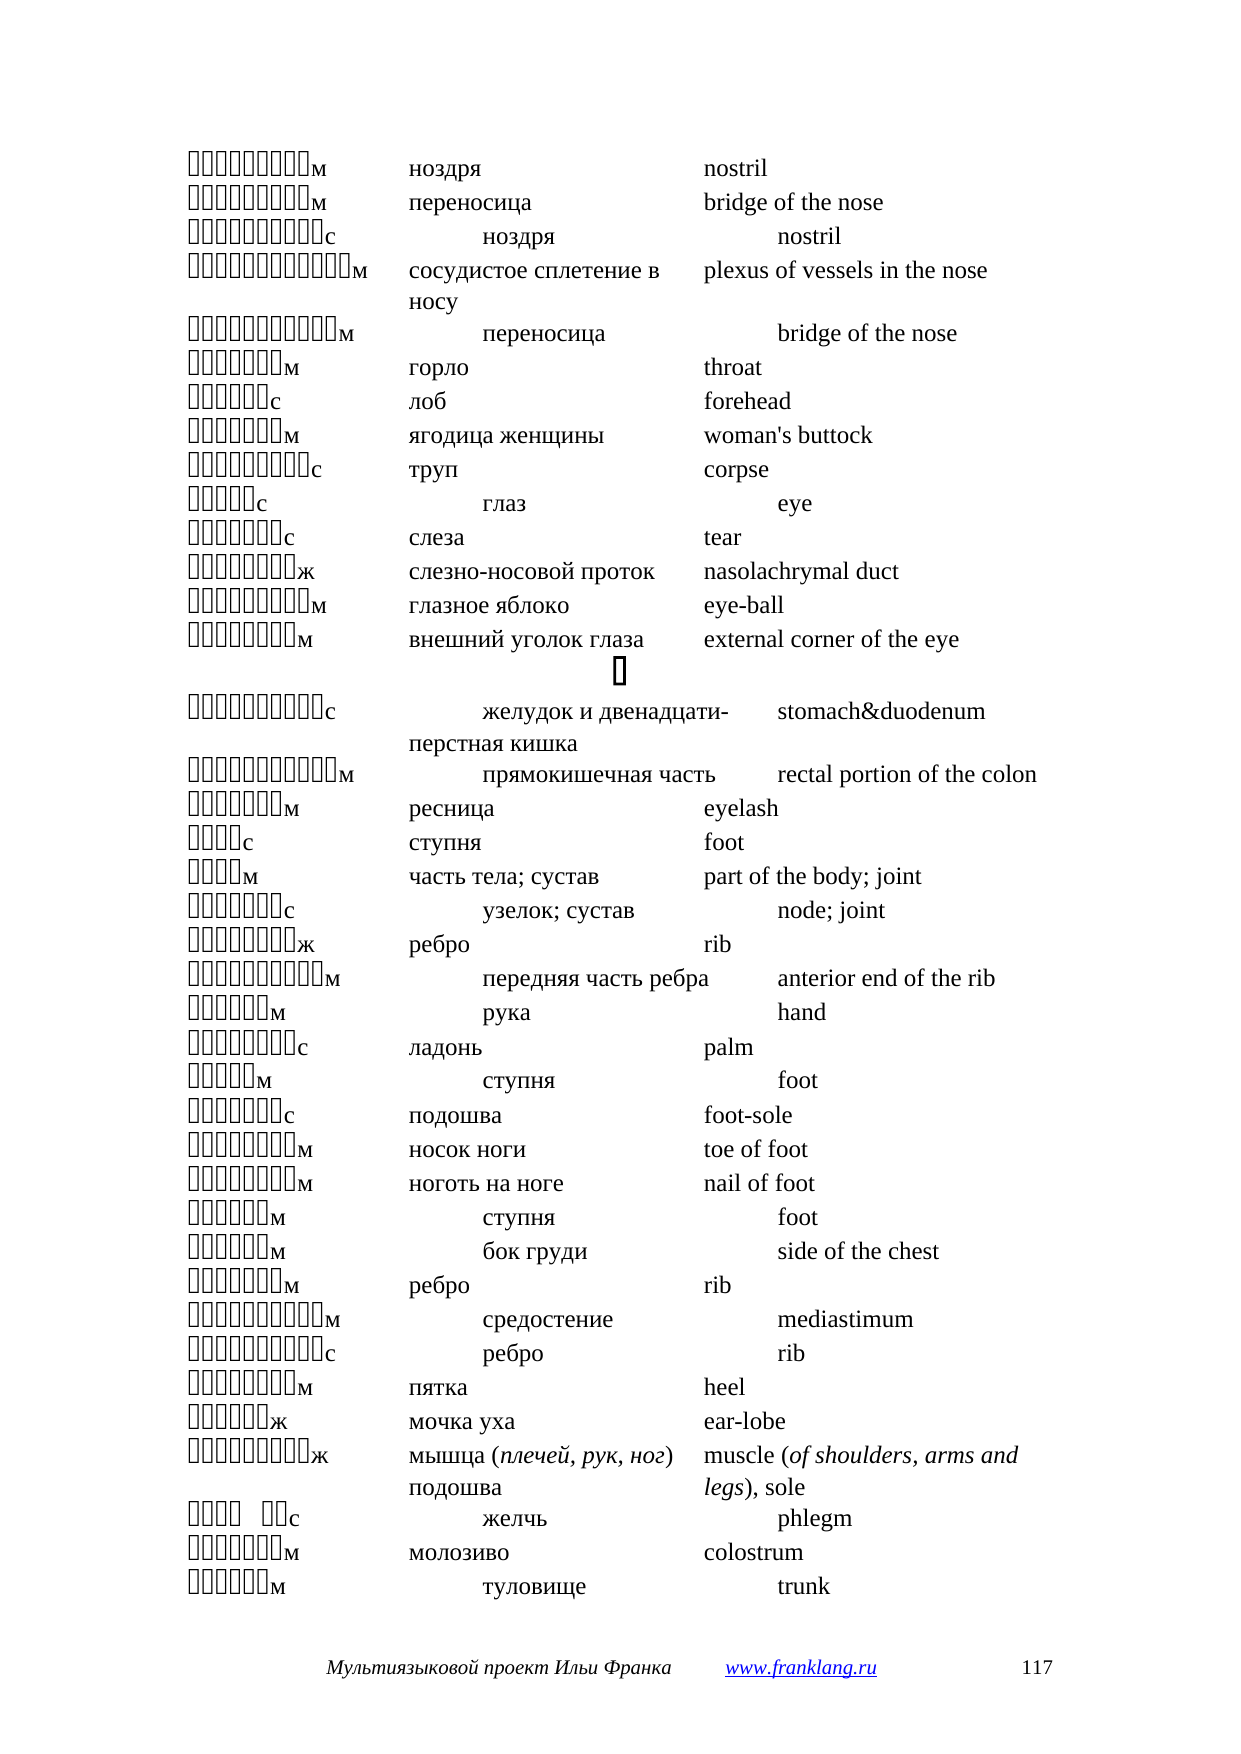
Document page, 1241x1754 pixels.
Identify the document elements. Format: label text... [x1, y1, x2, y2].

text м туловище trunk [187, 1568, 1053, 1603]
text м бок груди side of the chest [187, 1233, 1053, 1267]
text м часть тела; сустав part of the body; joint [187, 858, 1053, 893]
text с ладонь palm [187, 1029, 1053, 1063]
text  с желчь phlegm [187, 1500, 1053, 1534]
text м прямокишечная часть rectal portion of the colon [187, 756, 1053, 790]
text ж мышца (плечей, рук, ног) muscle (of shoulders, arms and [187, 1438, 1053, 1472]
text м носок ноги toe of foot [187, 1131, 1053, 1165]
text с труп corpse [187, 451, 1053, 485]
text перстная кишка [187, 728, 1053, 756]
text м переносица bridge of the nose [187, 315, 1053, 349]
text подошва legs), sole [187, 1472, 1053, 1500]
text м переносица bridge of the nose [187, 184, 1053, 218]
text ж ребро rib [187, 927, 1053, 961]
text м ноготь на ноге nail of foot [187, 1165, 1053, 1199]
text с лоб forehead [187, 383, 1053, 417]
text ж мочка уха ear-lobe [187, 1403, 1053, 1438]
text м ступня foot [187, 1199, 1053, 1233]
text м средостение mediastimum [187, 1301, 1053, 1335]
text м молозиво colostrum [187, 1534, 1053, 1568]
text с узелок; сустав node; joint [187, 893, 1053, 927]
text с ребро rib [187, 1335, 1053, 1369]
text  [187, 656, 1053, 693]
text м рука hand [187, 995, 1053, 1029]
text носу [187, 286, 1053, 315]
text м ягодица женщины woman's buttock [187, 417, 1053, 451]
text м горло throat [187, 349, 1053, 383]
text м ребро rib [187, 1267, 1053, 1301]
text с подошва foot-sole [187, 1097, 1053, 1131]
text с слеза tear [187, 519, 1053, 553]
text м ресница eyelash [187, 790, 1053, 824]
text м передняя часть ребра anterior end of the rib [187, 961, 1053, 995]
text м ступня foot [187, 1063, 1053, 1097]
text с ступня foot [187, 824, 1053, 858]
text м внешний уголок глаза external corner of the eye [187, 622, 1053, 656]
text м глазное яблоко eye-ball [187, 587, 1053, 622]
text ж слезно-носовой проток nasolachrymal duct [187, 553, 1053, 587]
text с глаз eye [187, 485, 1053, 519]
text с желудок и двенадцати- stomach&duodenum [187, 693, 1053, 728]
text м ноздря nostril [187, 150, 1053, 184]
text м сосудистое сплетение в plexus of vessels in the nose [187, 252, 1053, 286]
text с ноздря nostril [187, 218, 1053, 252]
text м пятка heel [187, 1369, 1053, 1403]
